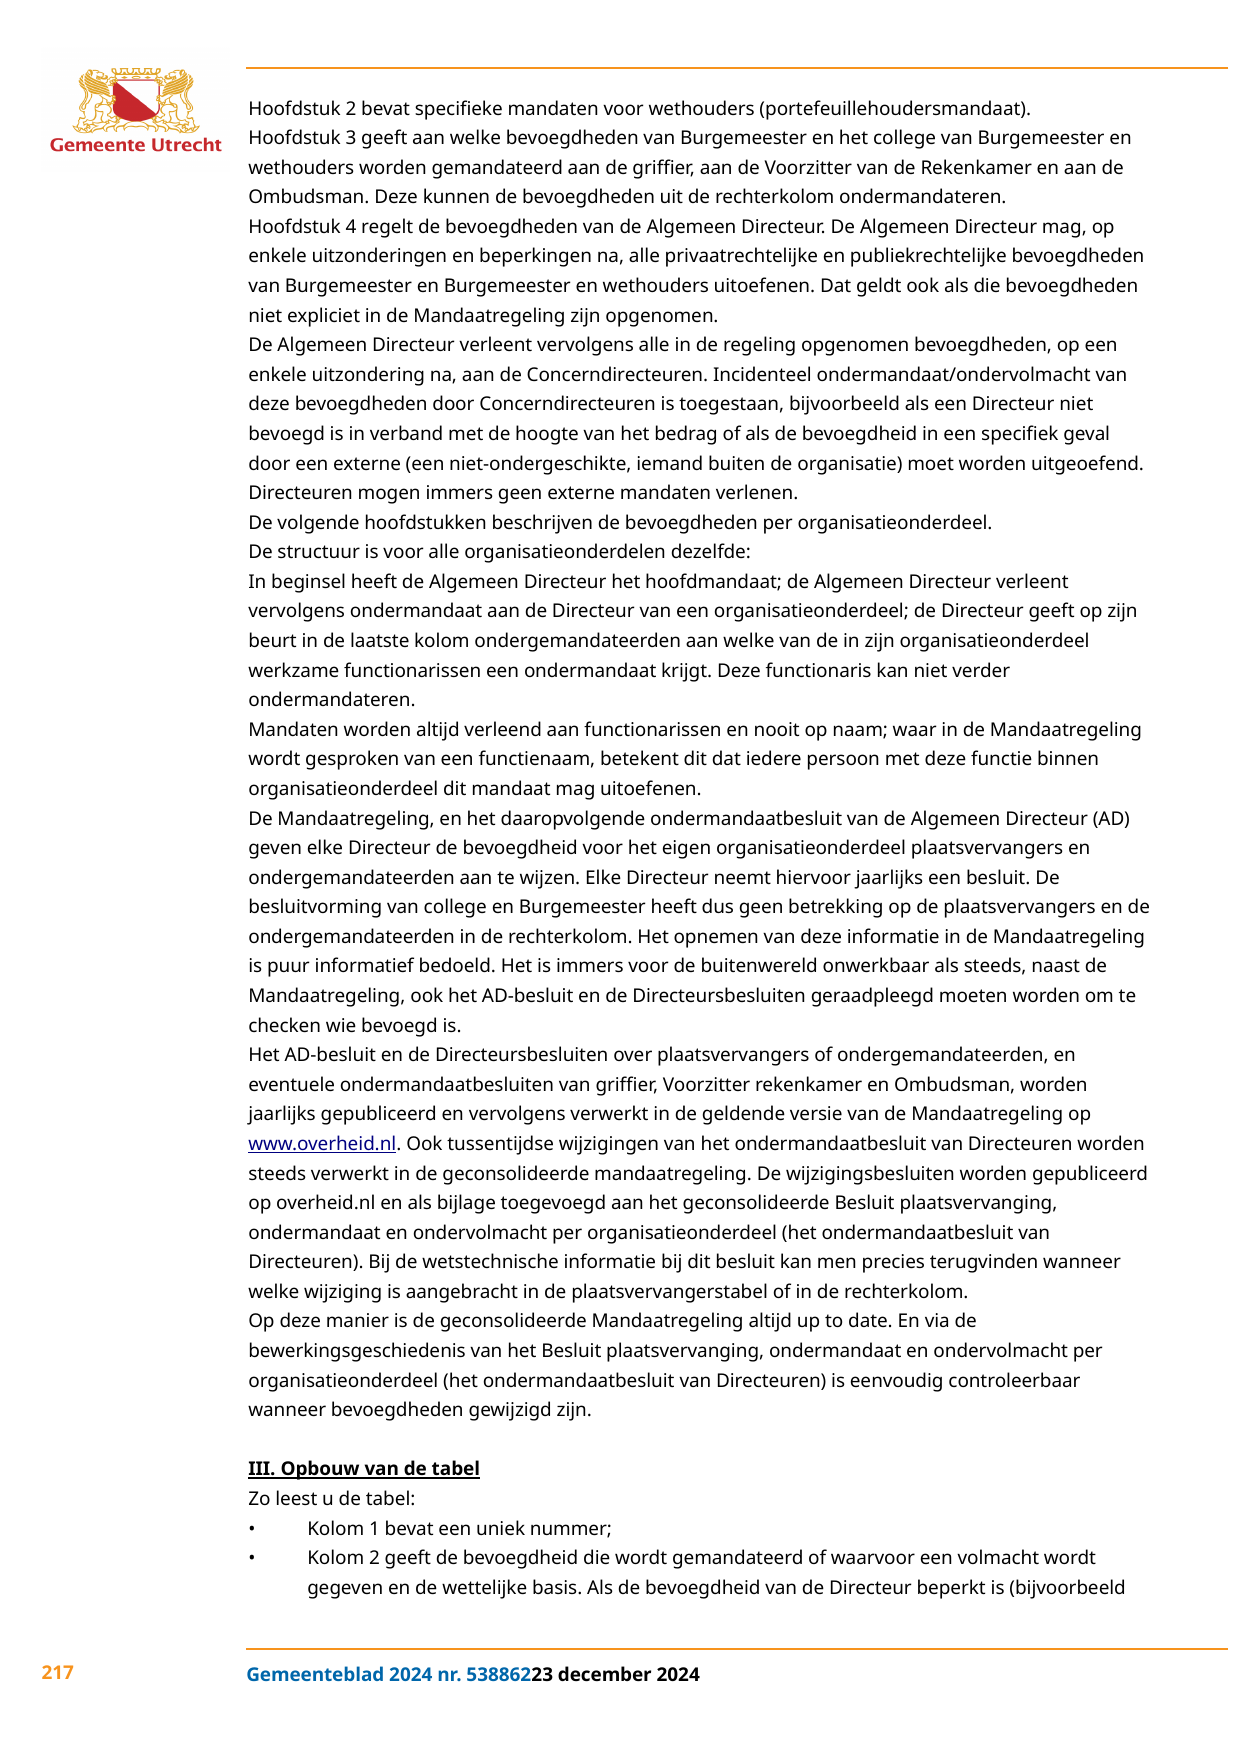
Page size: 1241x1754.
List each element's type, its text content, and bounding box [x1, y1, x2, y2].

text Hoofdstuk 3 geeft aan welke bevoegdheden van Burgemeester en het college van Burgemeester en wethouders worden gemandateerd aan de griffier, aan de Voorzitter van de Rekenkamer en aan de Ombudsman. Deze kunnen de bevoegdheden uit de rechterkolom ondermandateren. [248, 124, 1152, 209]
picture [41, 47, 231, 172]
text De Algemeen Directeur verleent vervolgens alle in de regeling opgenomen bevoegdheden, op een enkele uitzondering na, aan de Concerndirecteuren. Incidenteel ondermandaat/ondervolmacht van deze bevoegdheden door Concerndirecteuren is toegestaan, bijvoorbeeld als een Directeur niet bevoegd is in verband met de hoogte van het bedrag of als de bevoegdheid in een specifiek geval door een externe (een niet-ondergeschikte, iemand buiten de organisatie) moet worden uitgeoefend. Directeuren mogen immers geen externe mandaten verlenen. [248, 331, 1152, 505]
text Op deze manier is de geconsolideerde Mandaatregeling altijd up to date. En via de bewerkingsgeschiedenis van het Besluit plaatsvervanging, ondermandaat en ondervolmacht per organisatieonderdeel (het ondermandaatbesluit van Directeuren) is eenvoudig controleerbaar wanneer bevoegdheden gewijzigd zijn. [248, 1308, 1152, 1422]
list Kolom 1 bevat een uniek nummer; [248, 1515, 1152, 1541]
text Hoofdstuk 4 regelt de bevoegdheden van de Algemeen Directeur. De Algemeen Directeur mag, op enkele uitzonderingen en beperkingen na, alle privaatrechtelijke en publiekrechtelijke bevoegdheden van Burgemeester en Burgemeester en wethouders uitoefenen. Dat geldt ook als die bevoegdheden niet expliciet in de Mandaatregeling zijn opgenomen. [248, 213, 1152, 328]
text III. Opbouw van de tabel [248, 1456, 1152, 1481]
text De structuur is voor alle organisatieonderdelen dezelfde: [248, 538, 1152, 564]
text De volgende hoofdstukken beschrijven de bevoegdheden per organisatieonderdeel. [248, 509, 1152, 535]
text In beginsel heeft de Algemeen Directeur het hoofdmandaat; de Algemeen Directeur verleent vervolgens ondermandaat aan de Directeur van een organisatieonderdeel; de Directeur geeft op zijn beurt in de laatste kolom ondergemandateerden aan welke van de in zijn organisatieonderdeel werkzame functionarissen een ondermandaat krijgt. Deze functionaris kan niet verder ondermandateren. [248, 568, 1152, 712]
text De Mandaatregeling, en het daaropvolgende ondermandaatbesluit van de Algemeen Directeur (AD) geven elke Directeur de bevoegdheid voor het eigen organisatieonderdeel plaatsvervangers en ondergemandateerden aan te wijzen. Elke Directeur neemt hiervoor jaarlijks een besluit. De besluitvorming van college en Burgemeester heeft dus geen betrekking op de plaatsvervangers en de ondergemandateerden in de rechterkolom. Het opnemen van deze informatie in de Mandaatregeling is puur informatief bedoeld. Het is immers voor de buitenwereld onwerkbaar als steeds, naast de Mandaatregeling, ook het AD-besluit en de Directeursbesluiten geraadpleegd moeten worden om te checken wie bevoegd is. [248, 805, 1152, 1038]
text Het AD-besluit en de Directeursbesluiten over plaatsvervangers of ondergemandateerden, en eventuele ondermandaatbesluiten van griffier, Voorzitter rekenkamer en Ombudsman, worden jaarlijks gepubliceerd en vervolgens verwerkt in de geldende versie van de Mandaatregeling op www.overheid.nl. Ook tussentijdse wijzigingen van het ondermandaatbesluit van Directeuren worden steeds verwerkt in de geconsolideerde mandaatregeling. De wijzigingsbesluiten worden gepubliceerd op overheid.nl en als bijlage toegevoegd aan het geconsolideerde Besluit plaatsvervanging, ondermandaat en ondervolmacht per organisatieonderdeel (het ondermandaatbesluit van Directeuren). Bij de wetstechnische informatie bij dit besluit kan men precies terugvinden wanneer welke wijziging is aangebracht in de plaatsvervangerstabel of in de rechterkolom. [248, 1041, 1152, 1304]
text Zo leest u de tabel: [248, 1485, 1152, 1511]
text Mandaten worden altijd verleend aan functionarissen en nooit op naam; waar in de Mandaatregeling wordt gesproken van een functienaam, betekent dit dat iedere persoon met deze functie binnen organisatieonderdeel dit mandaat mag uitoefenen. [248, 716, 1152, 801]
text Hoofdstuk 2 bevat specifieke mandaten voor wethouders (portefeuillehoudersmandaat). [248, 95, 1152, 121]
list Kolom 2 geeft de bevoegdheid die wordt gemandateerd of waarvoor een volmacht wordt gegeven en de wettelijke basis. Als de bevoegdheid van de Directeur beperkt is (bijvoorbeeld [248, 1544, 1152, 1600]
